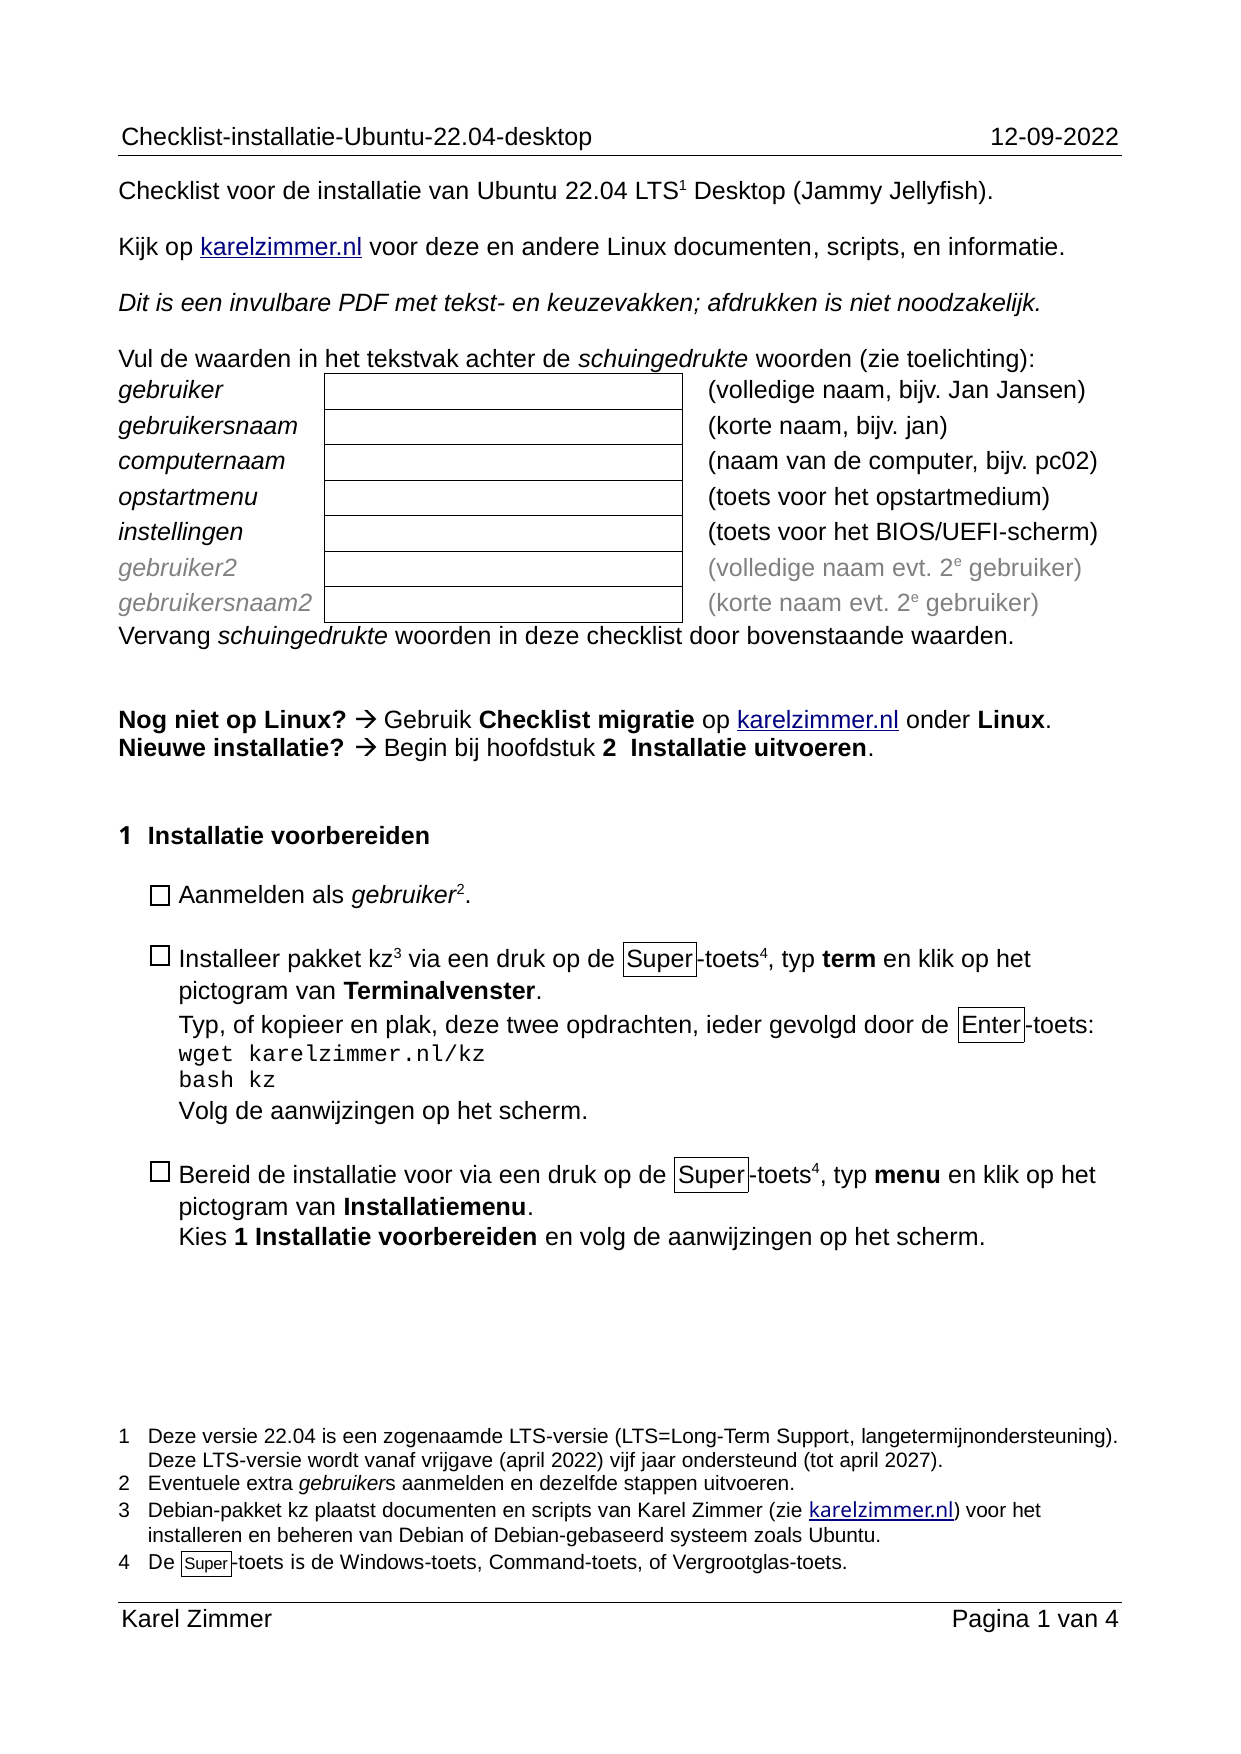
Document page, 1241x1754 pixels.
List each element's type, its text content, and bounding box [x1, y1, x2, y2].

text Kijk op karelzimmer.nl voor deze en andere Linux documenten, scripts, en informatie. [118, 233, 1122, 261]
text Deze versie 22.04 is een zogenaamde LTS-versie (LTS=Long-Term Support, langetermijnondersteuning). Deze LTS-versie wordt vanaf vrijgave (april 2022) vijf jaar ondersteund (tot april 2027). [118, 1424, 1122, 1472]
table_cell [141, 1126, 177, 1156]
table_cell Bereid de installatie voor via een druk op de Super-toets4, typ menu en klik op het pictogram van Installatiemenu. [177, 1156, 1120, 1222]
table_header [141, 880, 177, 910]
table_cell [141, 1096, 177, 1126]
table_cell [141, 1006, 177, 1096]
table_cell [141, 1222, 177, 1252]
text Nieuwe installatie?  Begin bij hoofdstuk 2 Installatie uitvoeren. [118, 734, 1122, 762]
text gebruiker [118, 373, 324, 409]
table_cell Installeer pakket kz via een druk op de Super-toets, typ term en klik op het pictogram van Terminalvenster. [177, 941, 1120, 1006]
text gebruiker2 [118, 551, 324, 586]
text Nog niet op Linux?  Gebruik Checklist migratie op karelzimmer.nl onder Linux. [118, 706, 1122, 734]
table_cell Kies 1 Installatie voorbereiden en volg de aanwijzingen op het scherm. [177, 1222, 1120, 1252]
text instellingen [118, 515, 324, 551]
text computernaam [118, 444, 324, 480]
text (korte naam evt. 2e gebruiker) [683, 586, 1122, 622]
list Installatie voorbereiden [118, 818, 1122, 852]
text opstartmenu [118, 480, 324, 515]
text Dit is een invulbare PDF met tekst- en keuzevakken; afdrukken is niet noodzakelijk. [118, 289, 1122, 317]
table_cell [141, 1156, 177, 1222]
table_cell Volg de aanwijzingen op het scherm. [177, 1096, 1120, 1126]
text (volledige naam, bijv. Jan Jansen) [683, 373, 1122, 409]
table_cell [177, 910, 1120, 941]
text (volledige naam evt. 2e gebruiker) [683, 551, 1122, 586]
text (toets voor het BIOS/UEFI-scherm) [683, 515, 1122, 551]
table_header Aanmelden als gebruiker. [177, 880, 1120, 910]
table_cell [141, 910, 177, 941]
text gebruikersnaam [118, 409, 324, 444]
text gebruikersnaam2 [118, 586, 324, 622]
text Vervang schuingedrukte woorden in deze checklist door bovenstaande waarden. [118, 622, 1122, 650]
table_cell [177, 1126, 1120, 1156]
text (korte naam, bijv. jan) [683, 409, 1122, 444]
table_cell Typ, of kopieer en plak, deze twee opdrachten, ieder gevolgd door de Enter-toets: wget karelzimmer.nl/kz bash kz [177, 1006, 1120, 1096]
text (naam van de computer, bijv. pc02) [683, 444, 1122, 480]
text Vul de waarden in het tekstvak achter de schuingedrukte woorden (zie toelichting): [118, 345, 1122, 373]
table_cell [141, 941, 177, 1006]
text Checklist voor de installatie van Ubuntu 22.04 LTS Desktop (Jammy Jellyfish). [118, 177, 1122, 205]
text (toets voor het opstartmedium) [683, 480, 1122, 515]
